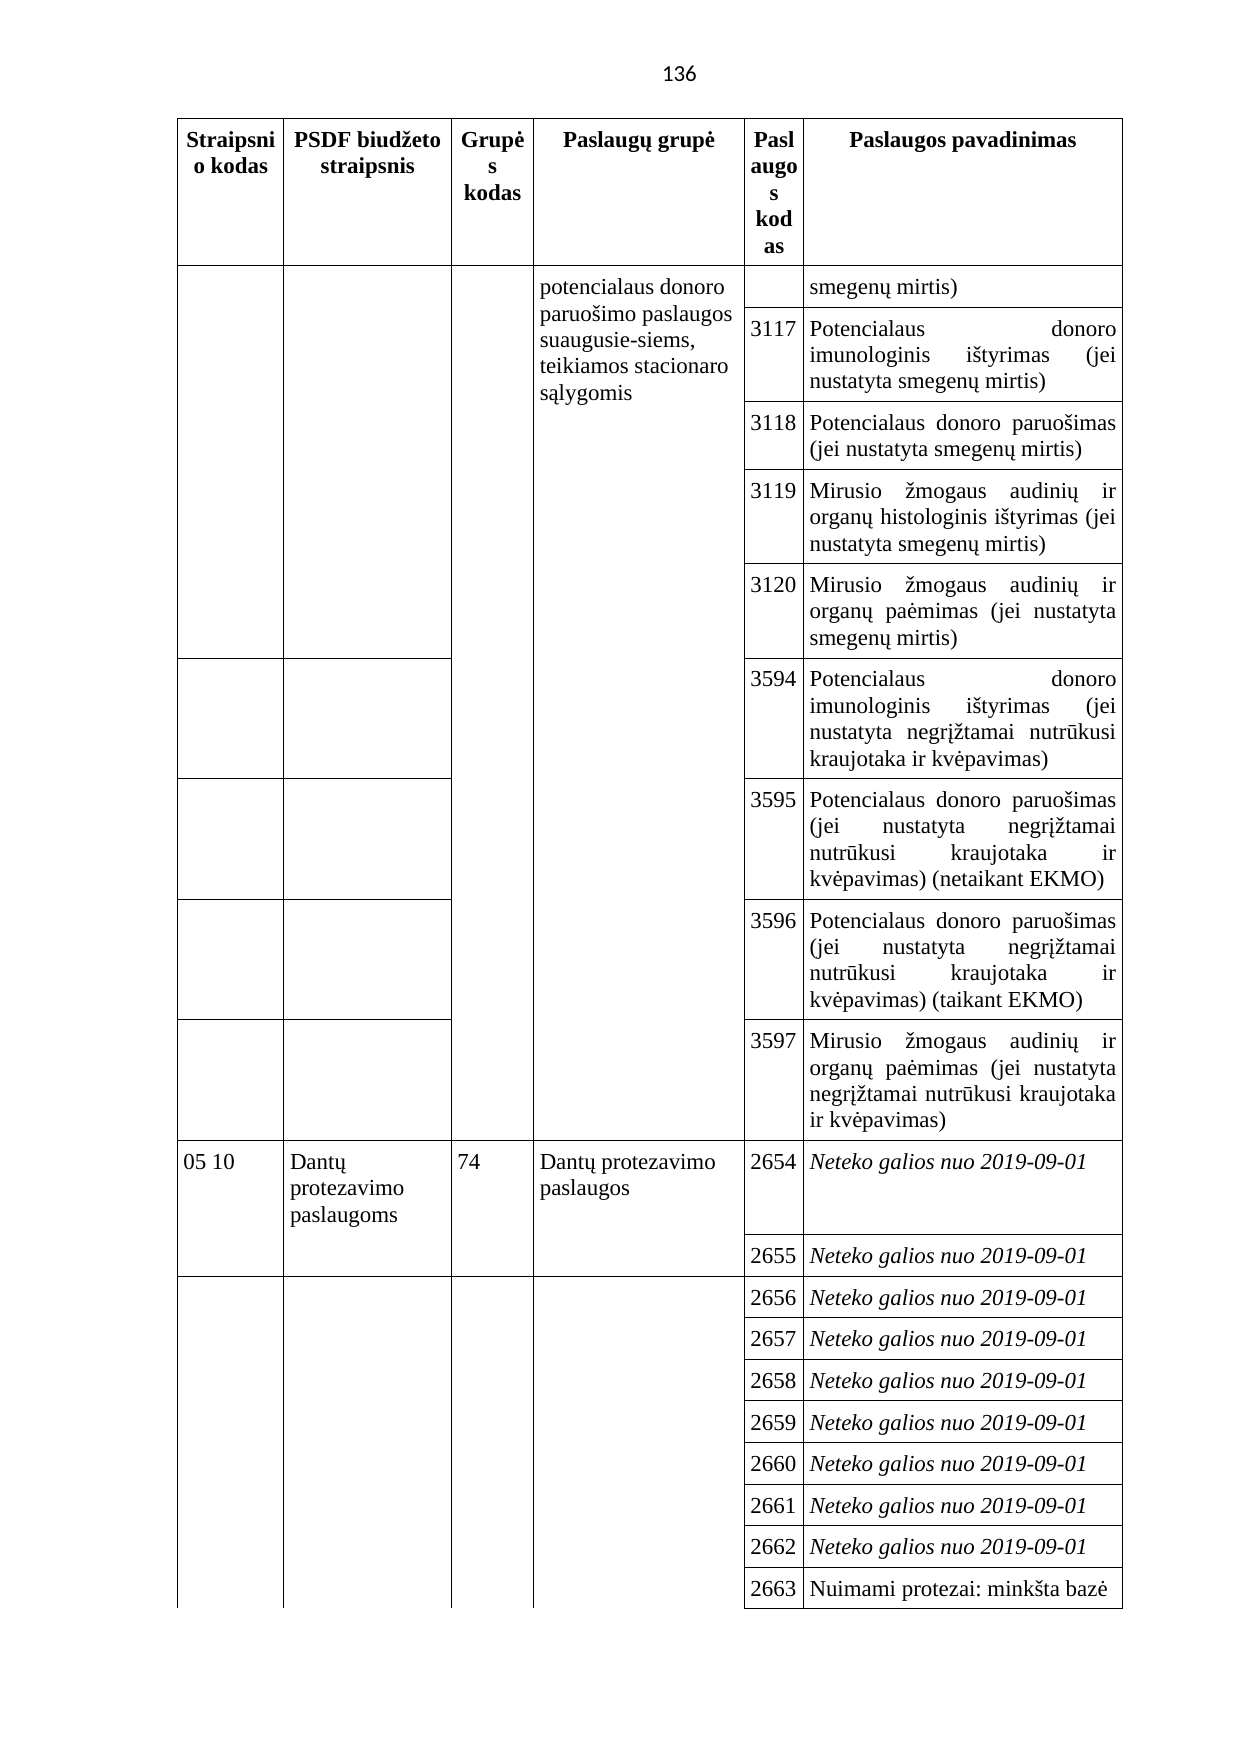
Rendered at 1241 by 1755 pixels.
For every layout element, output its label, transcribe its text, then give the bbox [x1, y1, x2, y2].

table_cell [534, 1277, 744, 1317]
table_cell [178, 1359, 283, 1400]
table_cell Mirusio žmogaus audinių ir organų histologinis ištyrimas (jei nustatyta smegenų mirtis) [804, 470, 1122, 563]
table_cell [452, 266, 533, 1140]
table_cell [452, 1317, 533, 1359]
table_cell [284, 1359, 451, 1400]
table_cell [178, 1567, 283, 1608]
table_cell [178, 779, 283, 899]
table_cell Potencialaus donoro paruošimas (jei nustatyta smegenų mirtis) [804, 402, 1122, 469]
table_cell Neteko galios nuo 2019-09-01 [804, 1360, 1122, 1400]
table_cell [284, 659, 451, 778]
table_cell 74 [452, 1141, 533, 1234]
table_cell 2657 [745, 1318, 803, 1359]
table_header Straipsnio kodas [178, 119, 283, 265]
table_cell [284, 266, 451, 657]
table_cell [452, 1442, 533, 1483]
table_cell [284, 1020, 451, 1140]
table_cell [452, 1567, 533, 1608]
table_cell Potencialaus donoro paruošimas (jei nustatyta negrįžtamai nutrūkusi kraujotaka ir kvėpavimas) (netaikant EKMO) [804, 779, 1122, 899]
table_cell [452, 1234, 533, 1276]
table_cell [178, 1234, 283, 1276]
table_cell Neteko galios nuo 2019-09-01 [804, 1141, 1122, 1234]
table_cell [284, 779, 451, 899]
table_cell [284, 1400, 451, 1442]
table_cell [534, 1525, 744, 1567]
table_cell [534, 1317, 744, 1359]
table_cell [178, 900, 283, 1019]
table_header Paslaugos pavadinimas [804, 119, 1122, 265]
table_cell Potencialaus donoro paruošimas (jei nustatyta negrįžtamai nutrūkusi kraujotaka ir kvėpavimas) (taikant EKMO) [804, 900, 1122, 1019]
table_cell 3596 [745, 900, 803, 1019]
table_cell [452, 1277, 533, 1317]
table_cell [284, 1442, 451, 1483]
table_cell [284, 900, 451, 1019]
table_cell Potencialaus donoro imunologinis ištyrimas (jei nustatyta negrįžtamai nutrūkusi kraujotaka ir kvėpavimas) [804, 659, 1122, 778]
table_cell [452, 1359, 533, 1400]
table_cell [284, 1525, 451, 1567]
table_cell 05 10 [178, 1141, 283, 1234]
table_cell [284, 1277, 451, 1317]
table_cell [178, 1484, 283, 1525]
table_cell [534, 1359, 744, 1400]
table_cell 2659 [745, 1401, 803, 1442]
table_header Paslaugos kodas [745, 119, 803, 265]
table_cell 2660 [745, 1443, 803, 1483]
table_cell 2654 [745, 1141, 803, 1234]
table_header PSDF biudžeto straipsnis [284, 119, 451, 265]
table_cell [178, 659, 283, 778]
table_cell 3118 [745, 402, 803, 469]
table_cell smegenų mirtis) [804, 266, 1122, 307]
table_cell 2661 [745, 1485, 803, 1525]
table_cell [452, 1400, 533, 1442]
table_cell 2663 [745, 1568, 803, 1608]
table_cell [284, 1234, 451, 1276]
table_cell Mirusio žmogaus audinių ir organų paėmimas (jei nustatyta negrįžtamai nutrūkusi kraujotaka ir kvėpavimas) [804, 1020, 1122, 1140]
table_cell Dantų protezavimo paslaugos [534, 1141, 744, 1234]
table_cell 3594 [745, 659, 803, 778]
table_cell [284, 1484, 451, 1525]
table_cell [534, 1234, 744, 1276]
table_cell [534, 1484, 744, 1525]
table_cell Potencialaus donoro imunologinis ištyrimas (jei nustatyta smegenų mirtis) [804, 308, 1122, 401]
table_header Grupės kodas [452, 119, 533, 265]
table_cell 3117 [745, 308, 803, 401]
table_cell [745, 266, 803, 307]
table_cell [534, 1567, 744, 1608]
table_cell Neteko galios nuo 2019-09-01 [804, 1526, 1122, 1567]
table_cell Neteko galios nuo 2019-09-01 [804, 1401, 1122, 1442]
table_cell Dantų protezavimo paslaugoms [284, 1141, 451, 1234]
table_cell [178, 1525, 283, 1567]
table_header Paslaugų grupė [534, 119, 744, 265]
table_cell 2658 [745, 1360, 803, 1400]
table_cell 3595 [745, 779, 803, 899]
table_cell [178, 1400, 283, 1442]
table_cell Neteko galios nuo 2019-09-01 [804, 1277, 1122, 1317]
table_cell Neteko galios nuo 2019-09-01 [804, 1443, 1122, 1483]
table_cell [452, 1525, 533, 1567]
table_cell [178, 1277, 283, 1317]
table_cell [178, 266, 283, 657]
table_cell 3119 [745, 470, 803, 563]
table_cell [178, 1020, 283, 1140]
table_cell Neteko galios nuo 2019-09-01 [804, 1318, 1122, 1359]
table_cell 2656 [745, 1277, 803, 1317]
table_cell Neteko galios nuo 2019-09-01 [804, 1485, 1122, 1525]
table_cell 2662 [745, 1526, 803, 1567]
table_cell [534, 1442, 744, 1483]
table_cell [284, 1317, 451, 1359]
table_cell potencialaus donoro paruošimo paslaugos suaugusie-siems, teikiamos stacionaro sąlygomis [534, 266, 744, 1140]
table_cell 2655 [745, 1235, 803, 1276]
table_cell [178, 1317, 283, 1359]
table_cell [452, 1484, 533, 1525]
table_cell Mirusio žmogaus audinių ir organų paėmimas (jei nustatyta smegenų mirtis) [804, 564, 1122, 657]
table_cell [178, 1442, 283, 1483]
table_cell [284, 1567, 451, 1608]
table_cell 3597 [745, 1020, 803, 1140]
table_cell 3120 [745, 564, 803, 657]
table_cell [534, 1400, 744, 1442]
table_cell Neteko galios nuo 2019-09-01 [804, 1235, 1122, 1276]
table_cell Nuimami protezai: minkšta bazė [804, 1568, 1122, 1608]
